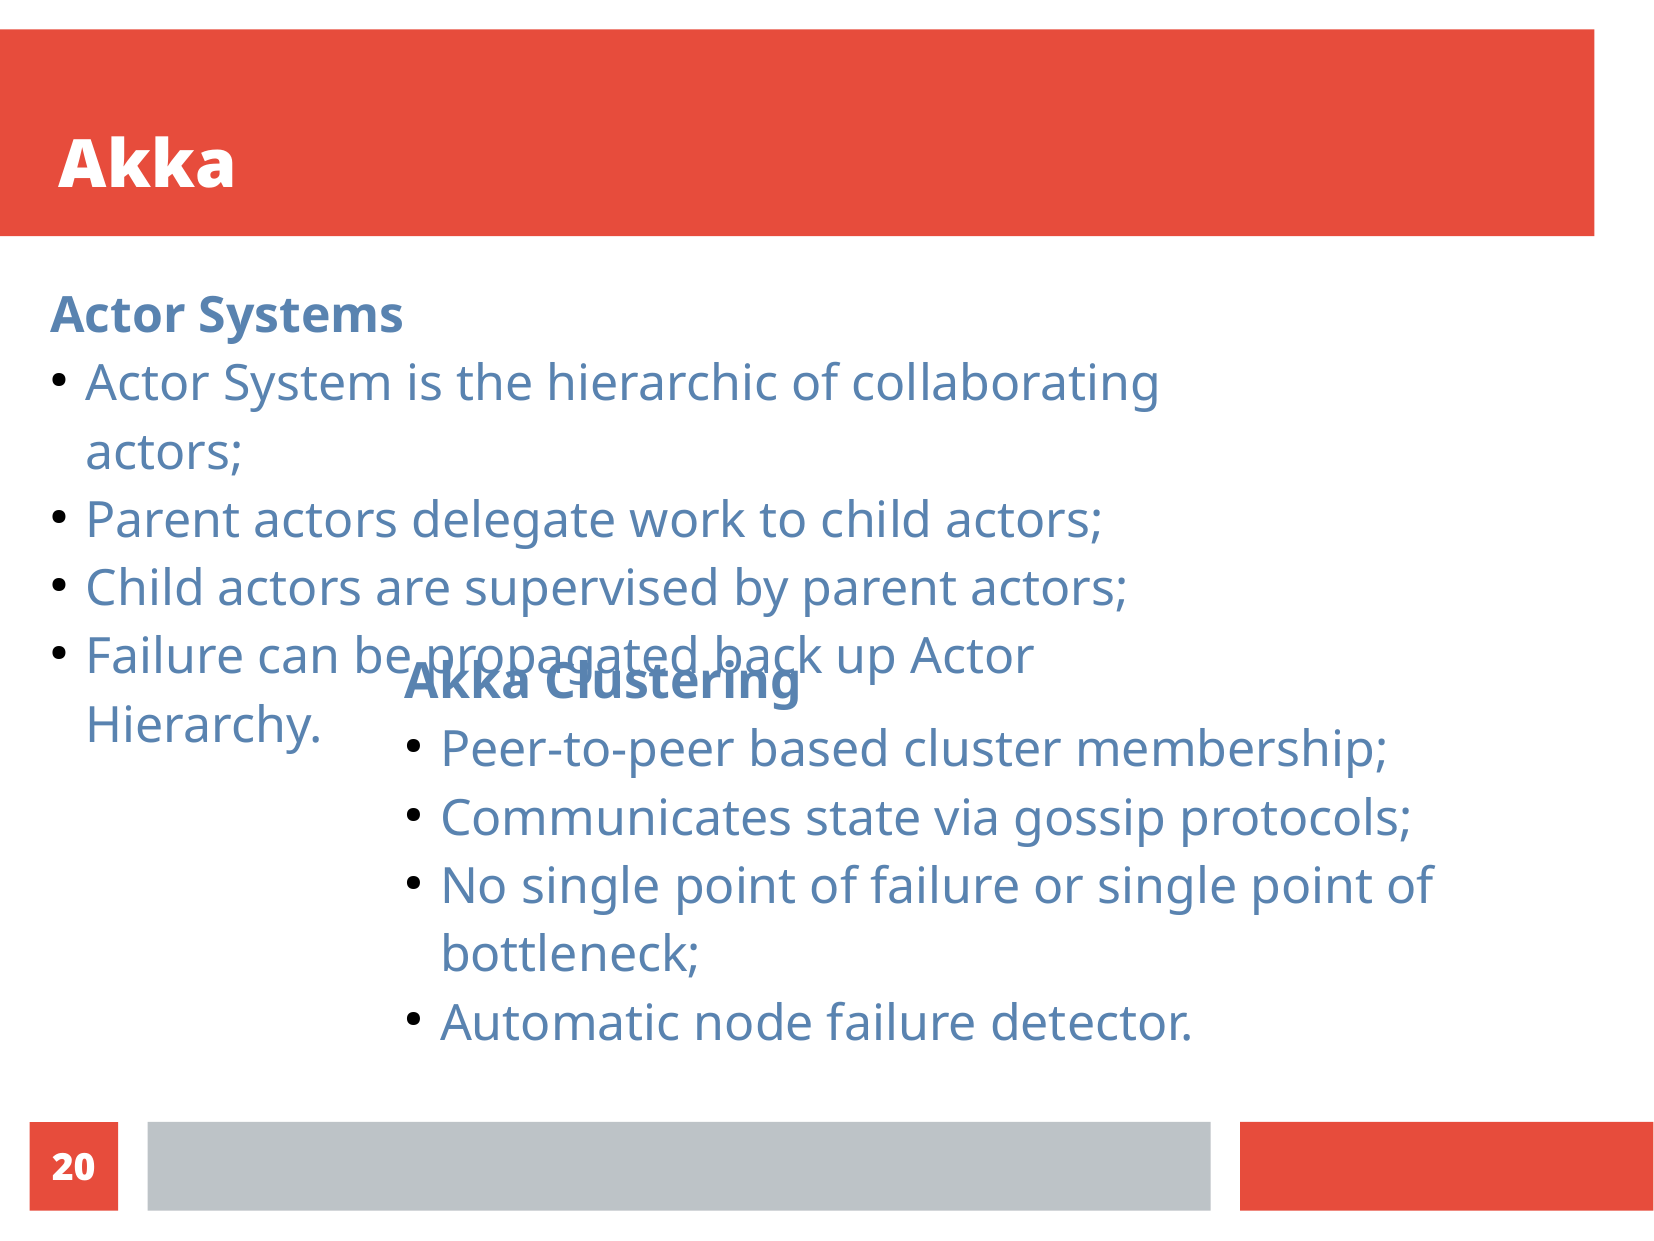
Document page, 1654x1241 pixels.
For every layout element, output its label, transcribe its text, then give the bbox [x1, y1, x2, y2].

title Akka [59, 59, 1595, 207]
text_box Akka Clustering Peer-to-peer based cluster membership; Communicates state via gossip protocols; No single point of failure or single point of bottleneck; Automatic node failure detector. [389, 637, 1583, 1004]
text_box Actor Systems Actor System is the hierarchic of collaborating actors; Parent actors delegate work to child actors; Child actors are supervised by parent actors; Failure can be propagated back up Actor Hierarchy. [35, 271, 1288, 709]
